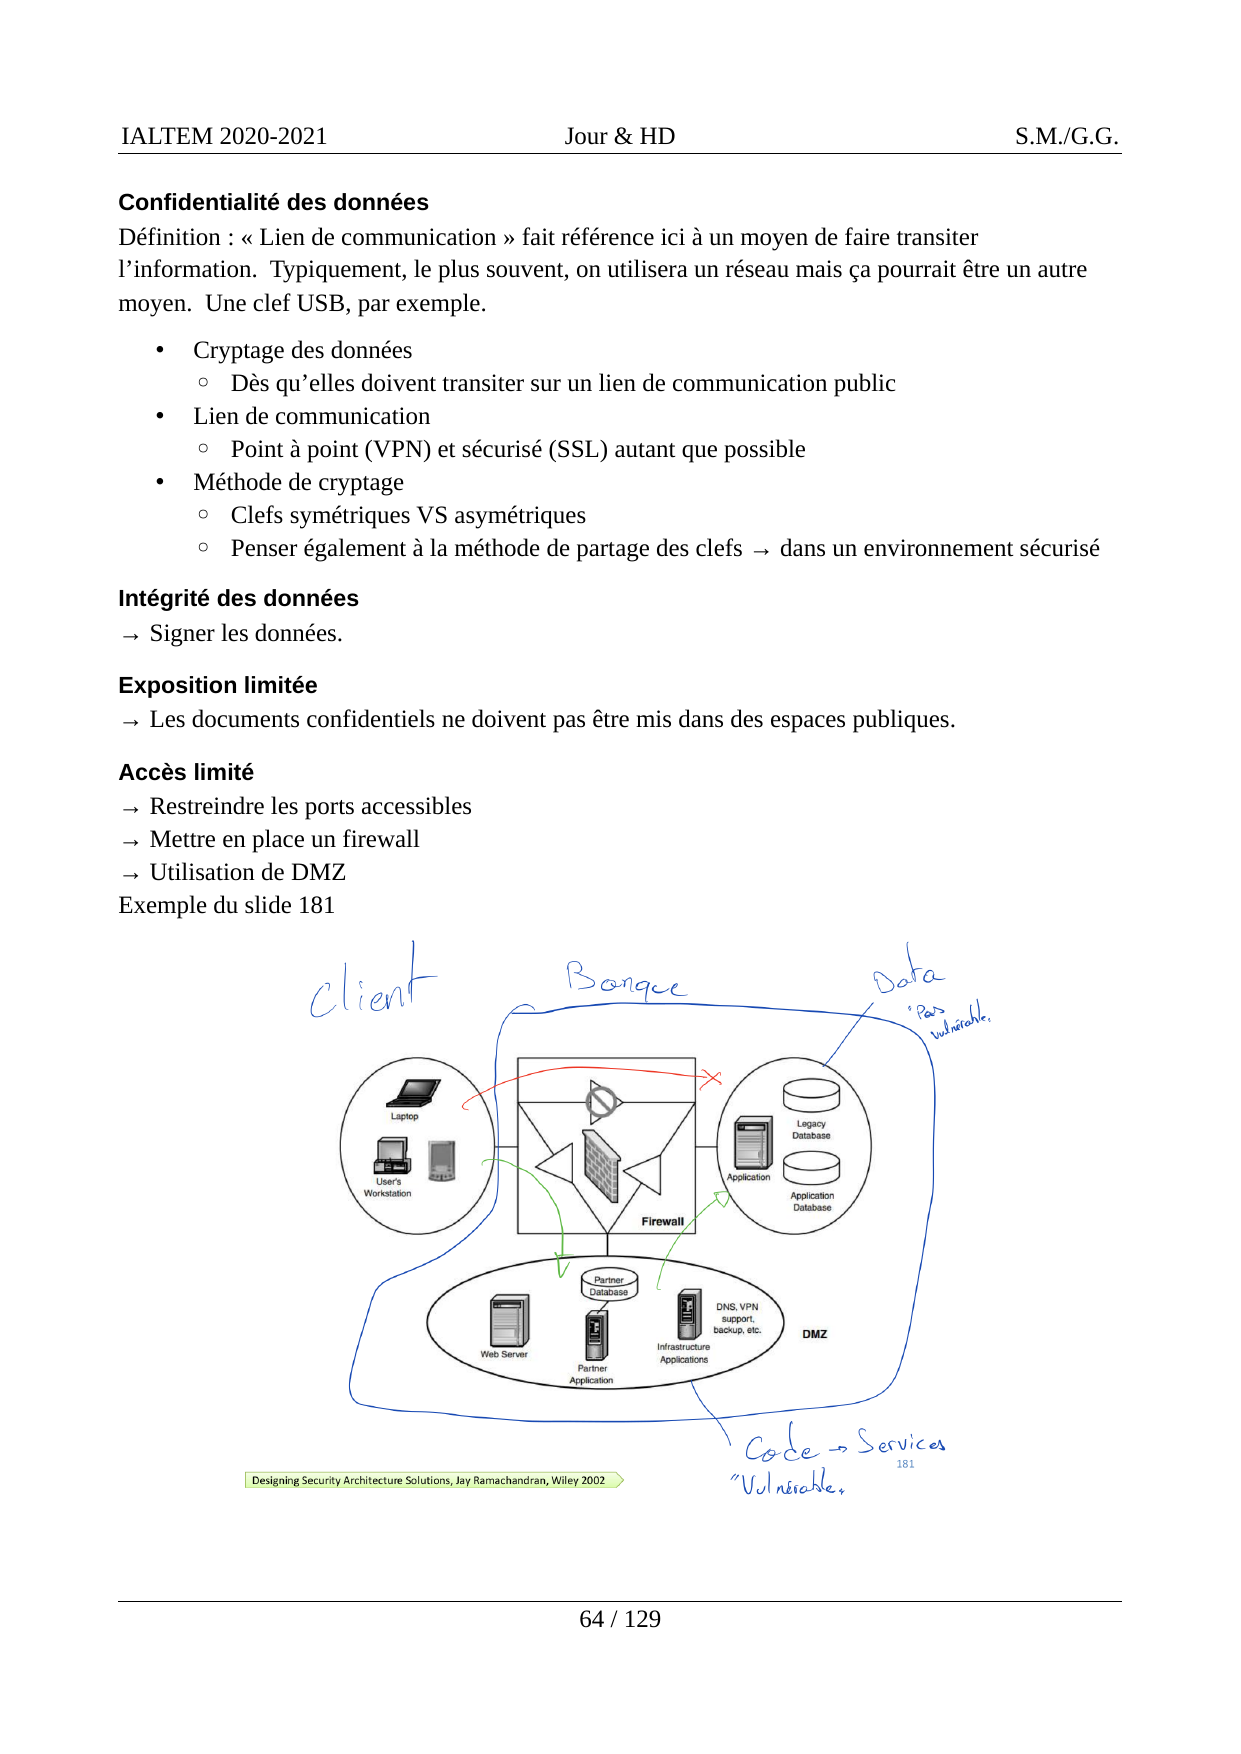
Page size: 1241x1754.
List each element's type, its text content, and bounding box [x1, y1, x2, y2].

text Définition : « Lien de communication » fait référence ici à un moyen de faire transiter l’information. Typiquement, le plus souvent, on utilisera un réseau mais ça pourrait être un autre moyen. Une clef USB, par exemple. [118, 222, 1122, 316]
text → Restreindre les ports accessibles [118, 791, 1122, 820]
subtitle Confidentialité des données [118, 188, 1122, 215]
list Penser également à la méthode de partage des clefs → dans un environnement sécurisé [193, 533, 1122, 562]
subtitle Intégrité des données [118, 584, 1122, 611]
subtitle Accès limité [118, 758, 1122, 785]
text → Signer les données. [118, 618, 1122, 646]
list Dès qu’elles doivent transiter sur un lien de communication public [193, 368, 1122, 397]
list Lien de communication [156, 401, 1122, 430]
text → Utilisation de DMZ [118, 857, 1122, 886]
text Exemple du slide 181 [118, 890, 1122, 919]
subtitle Exposition limitée [118, 671, 1122, 698]
list Cryptage des données [156, 335, 1122, 364]
picture [242, 938, 998, 1496]
text → Les documents confidentiels ne doivent pas être mis dans des espaces publiques. [118, 704, 1122, 733]
text → Mettre en place un firewall [118, 824, 1122, 853]
list Clefs symétriques VS asymétriques [193, 500, 1122, 529]
list Point à point (VPN) et sécurisé (SSL) autant que possible [193, 434, 1122, 463]
list Méthode de cryptage [156, 467, 1122, 496]
